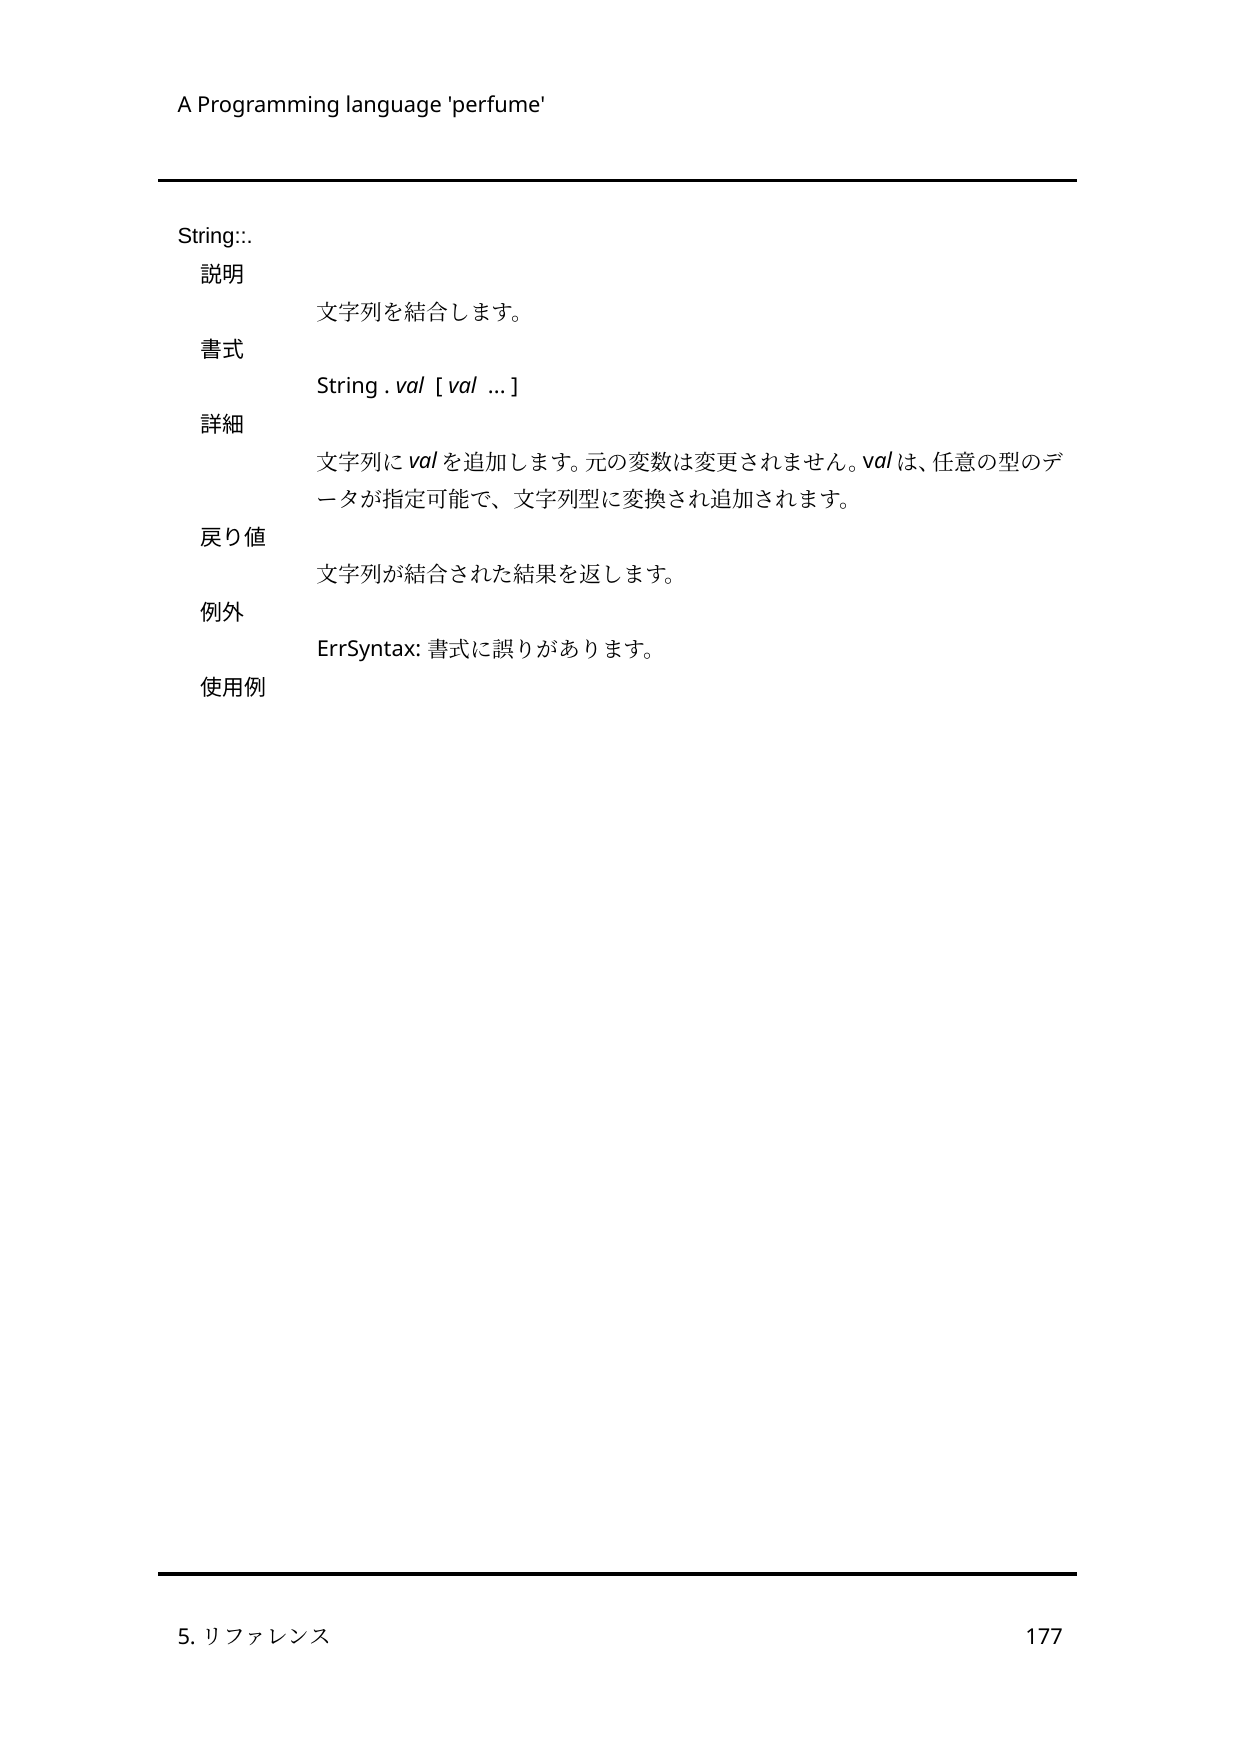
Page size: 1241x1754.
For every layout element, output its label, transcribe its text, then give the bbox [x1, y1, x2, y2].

table_cell 文字列が結合された結果を返します。 [317, 517, 1063, 592]
table_cell 例外 [200, 592, 317, 667]
table_cell [317, 667, 1063, 742]
table_cell String . val [ val ... ] [317, 329, 1063, 404]
table_cell 使用例 [200, 667, 317, 742]
subtitle String::. [177, 217, 1063, 254]
table_header 説明 [200, 254, 317, 329]
table_cell 詳細 [200, 404, 317, 517]
table_cell ErrSyntax: 書式に誤りがあります。 [317, 592, 1063, 667]
table_cell 文字列にvalを追加します。元の変数は変更されません。valは、任意の型のデータが指定可能で、文字列型に変換され追加されます。 [317, 404, 1063, 517]
table_header 文字列を結合します。 [317, 254, 1063, 329]
table_cell 書式 [200, 329, 317, 404]
table_cell 戻り値 [200, 517, 317, 592]
